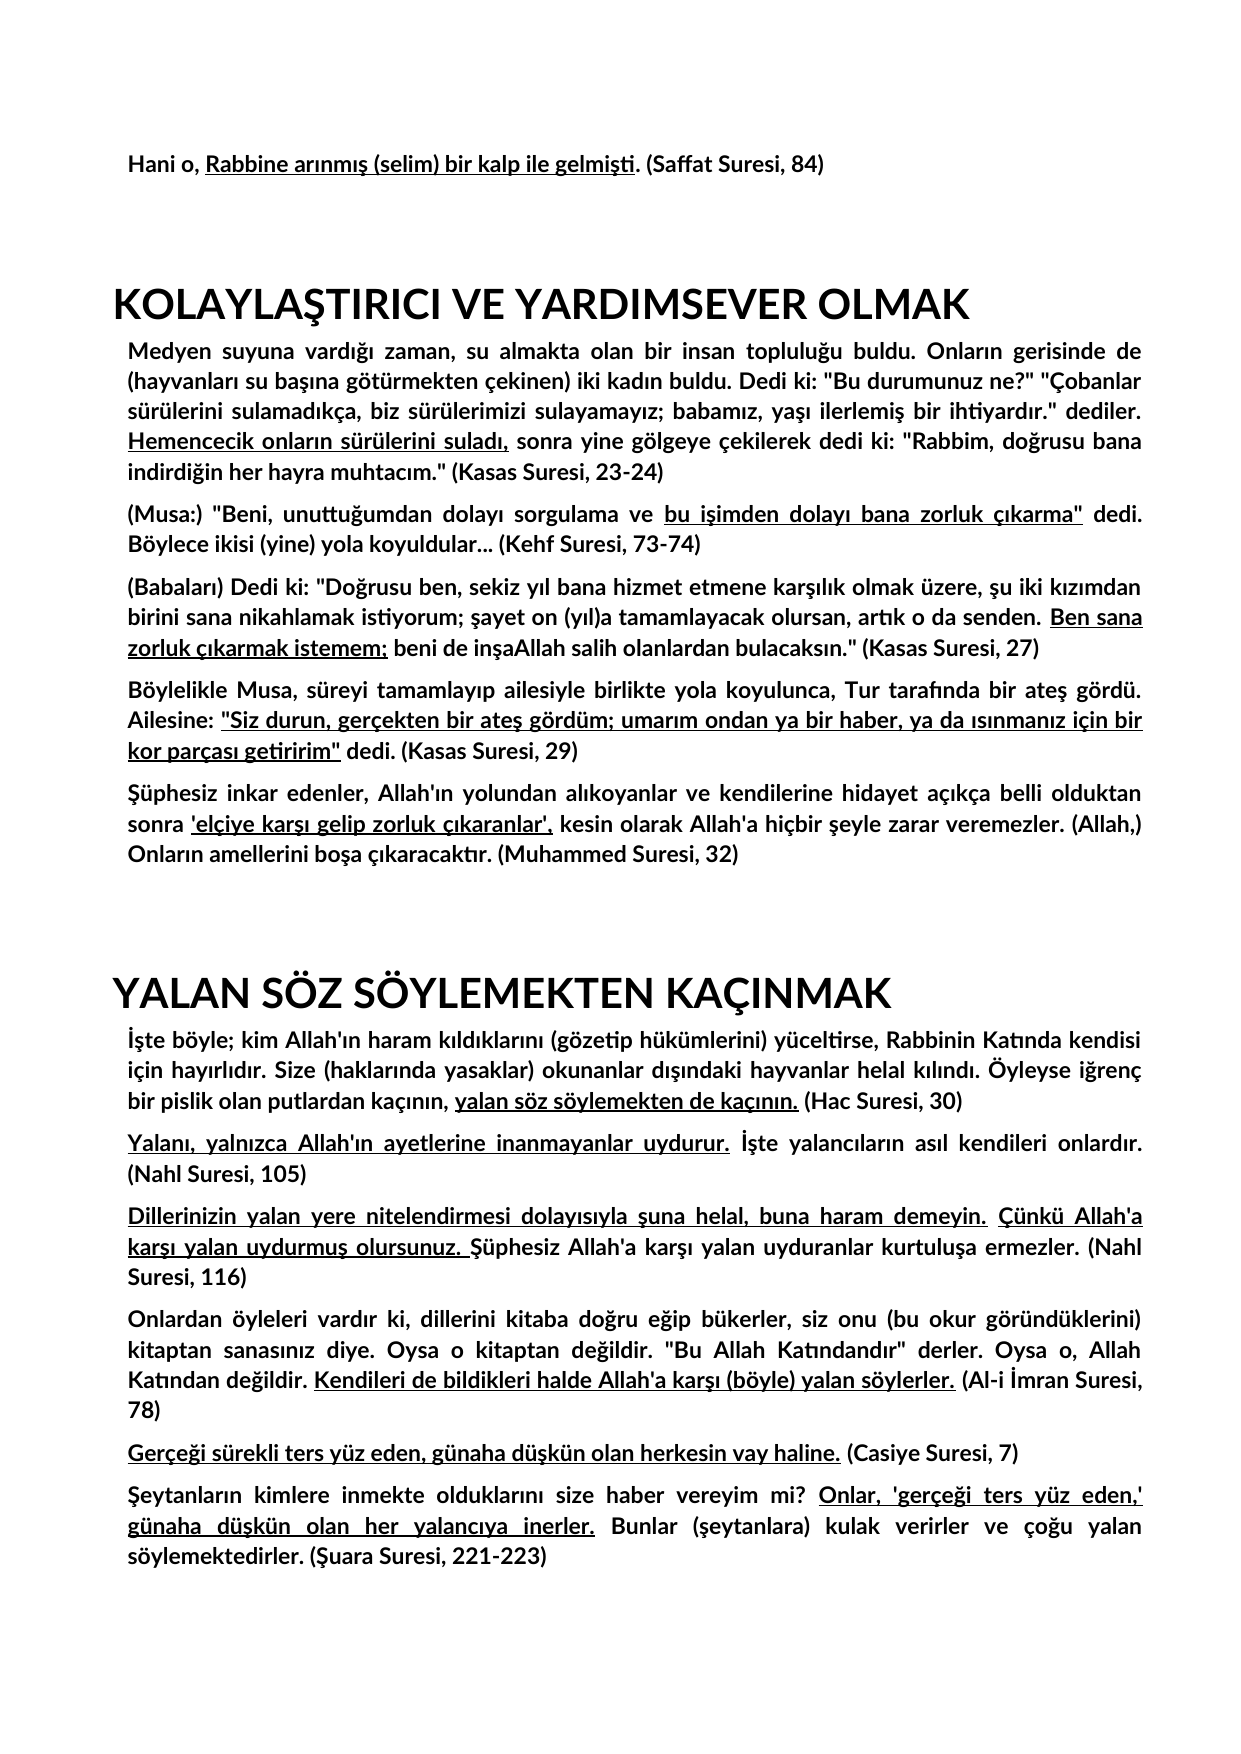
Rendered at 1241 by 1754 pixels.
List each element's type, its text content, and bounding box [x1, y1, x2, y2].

text Böylelikle Musa, süreyi tamamlayıp ailesiyle birlikte yola koyulunca, Tur tarafında bir ateş gördü. Ailesine: "Siz durun, gerçekten bir ateş gördüm; umarım ondan ya bir haber, ya da ısınmanız için bir kor parçası getiririm" dedi. (Kasas Suresi, 29) [127, 676, 1143, 764]
subtitle YALAN SÖZ SÖYLEMEKTEN KAÇINMAK [112, 968, 1165, 1018]
subtitle KOLAYLAŞTIRICI VE YARDIMSEVER OLMAK [112, 278, 1165, 328]
text Yalanı, yalnızca Allah'ın ayetlerine inanmayanlar uydurur. İşte yalancıların asıl kendileri onlardır. (Nahl Suresi, 105) [127, 1129, 1143, 1187]
text (Musa:) "Beni, unuttuğumdan dolayı sorgulama ve bu işimden dolayı bana zorluk çıkarma" dedi. Böylece ikisi (yine) yola koyuldular... (Kehf Suresi, 73-74) [127, 500, 1143, 558]
text (Babaları) Dedi ki: "Doğrusu ben, sekiz yıl bana hizmet etmene karşılık olmak üzere, şu iki kızımdan birini sana nikahlamak istiyorum; şayet on (yıl)a tamamlayacak olursan, artık o da senden. Ben sana zorluk çıkarmak istemem; beni de inşaAllah salih olanlardan bulacaksın." (Kasas Suresi, 27) [127, 573, 1143, 661]
text Şeytanların kimlere inmekte olduklarını size haber vereyim mi? Onlar, 'gerçeği ters yüz eden,' günaha düşkün olan her yalancıya inerler. Bunlar (şeytanlara) kulak verirler ve çoğu yalan söylemektedirler. (Şuara Suresi, 221-223) [127, 1481, 1143, 1569]
text Dillerinizin yalan yere nitelendirmesi dolayısıyla şuna helal, buna haram demeyin. Çünkü Allah'a karşı yalan uydurmuş olursunuz. Şüphesiz Allah'a karşı yalan uyduranlar kurtuluşa ermezler. (Nahl Suresi, 116) [127, 1202, 1143, 1290]
text Onlardan öyleleri vardır ki, dillerini kitaba doğru eğip bükerler, siz onu (bu okur göründüklerini) kitaptan sanasınız diye. Oysa o kitaptan değildir. "Bu Allah Katındandır" derler. Oysa o, Allah Katından değildir. Kendileri de bildikleri halde Allah'a karşı (böyle) yalan söylerler. (Al-i İmran Suresi, 78) [127, 1305, 1143, 1423]
text Gerçeği sürekli ters yüz eden, günaha düşkün olan herkesin vay haline. (Casiye Suresi, 7) [127, 1438, 1143, 1466]
text İşte böyle; kim Allah'ın haram kıldıklarını (gözetip hükümlerini) yüceltirse, Rabbinin Katında kendisi için hayırlıdır. Size (haklarında yasaklar) okunanlar dışındaki hayvanlar helal kılındı. Öyleyse iğrenç bir pislik olan putlardan kaçının, yalan söz söylemekten de kaçının. (Hac Suresi, 30) [127, 1026, 1143, 1114]
text Medyen suyuna vardığı zaman, su almakta olan bir insan topluluğu buldu. Onların gerisinde de (hayvanları su başına götürmekten çekinen) iki kadın buldu. Dedi ki: "Bu durumunuz ne?" "Çobanlar sürülerini sulamadıkça, biz sürülerimizi sulayamayız; babamız, yaşı ilerlemiş bir ihtiyardır." dediler. Hemencecik onların sürülerini suladı, sonra yine gölgeye çekilerek dedi ki: "Rabbim, doğrusu bana indirdiğin her hayra muhtacım." (Kasas Suresi, 23-24) [127, 336, 1143, 485]
text Hani o, Rabbine arınmış (selim) bir kalp ile gelmişti. (Saffat Suresi, 84) [127, 150, 1143, 177]
text Şüphesiz inkar edenler, Allah'ın yolundan alıkoyanlar ve kendilerine hidayet açıkça belli olduktan sonra 'elçiye karşı gelip zorluk çıkaranlar', kesin olarak Allah'a hiçbir şeyle zarar veremezler. (Allah,) Onların amellerini boşa çıkaracaktır. (Muhammed Suresi, 32) [127, 779, 1143, 867]
